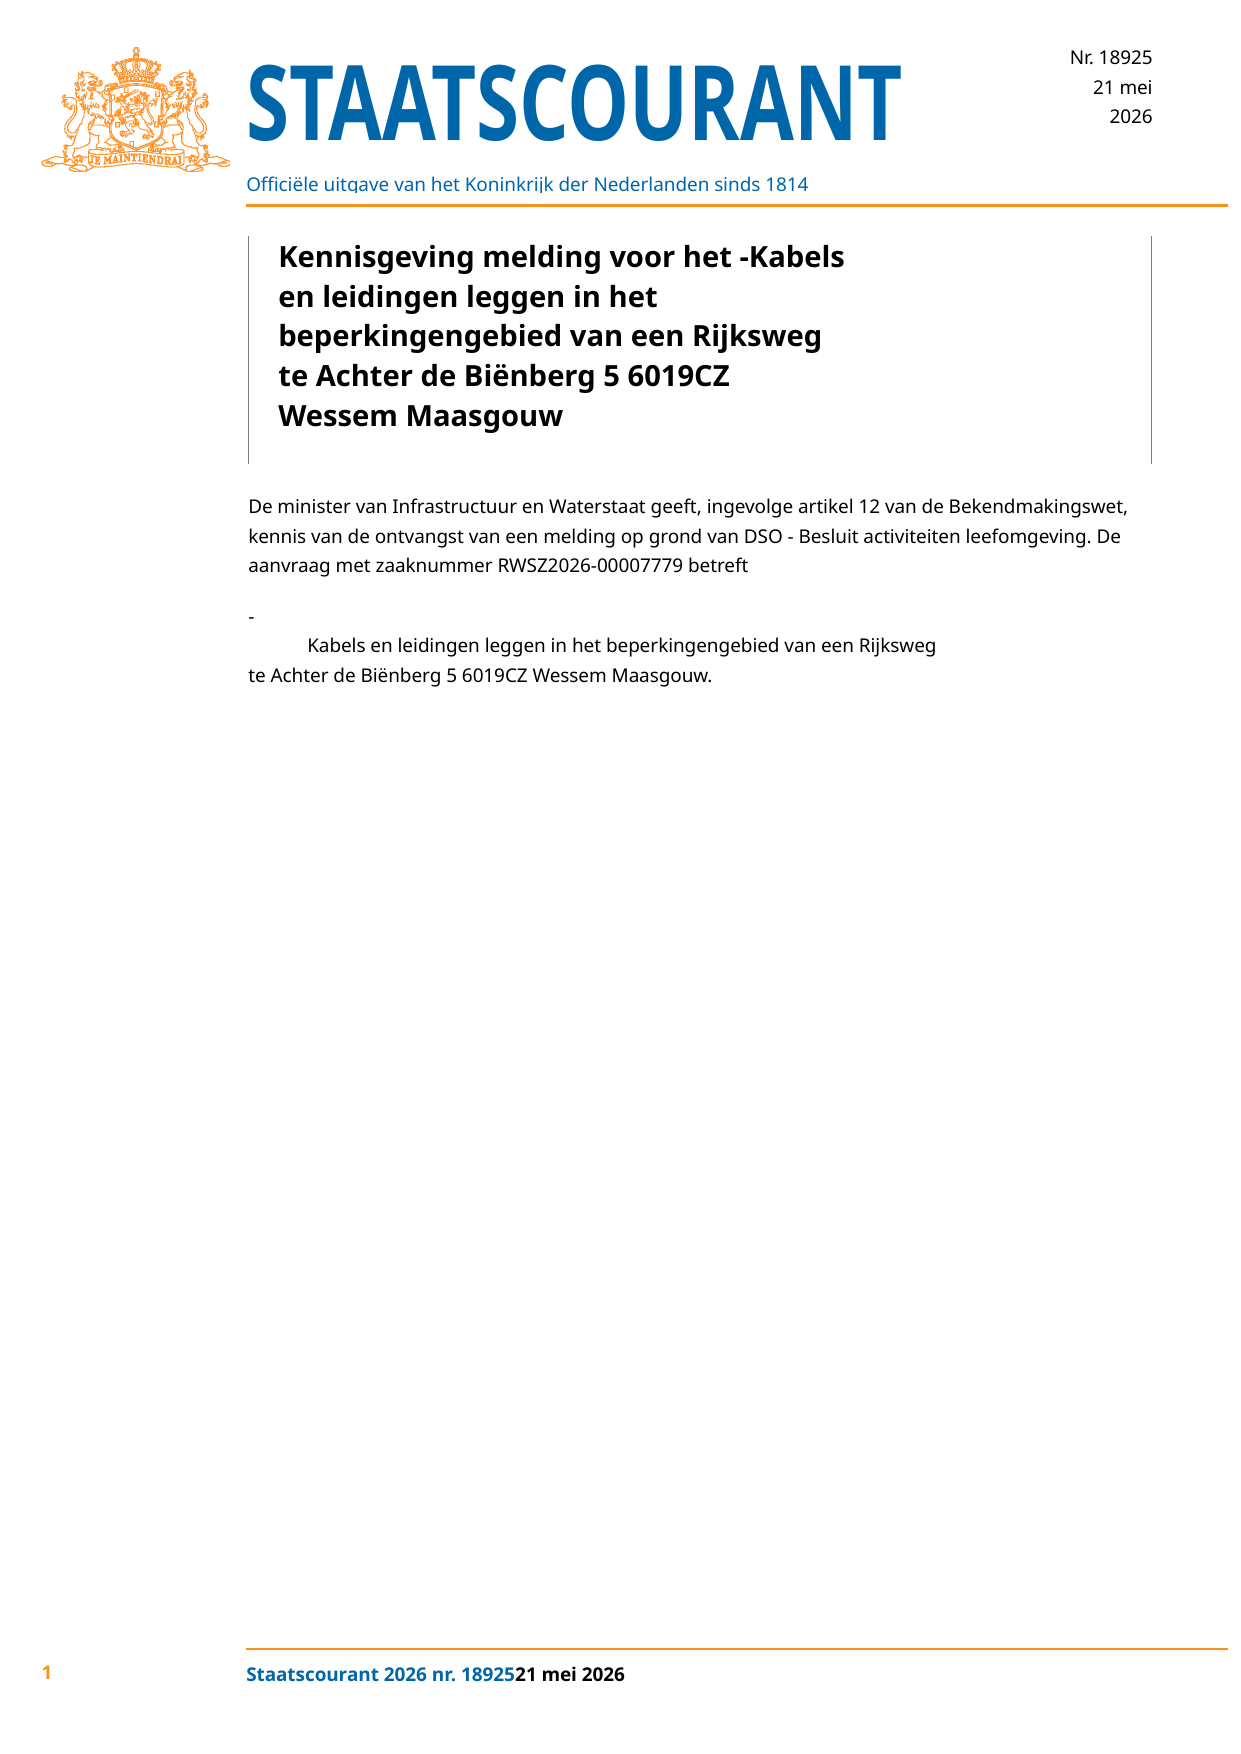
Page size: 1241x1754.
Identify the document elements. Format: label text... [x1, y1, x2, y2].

table_header [1090, 236, 1151, 413]
text De minister van Infrastructuur en Waterstaat geeft, ingevolge artikel 12 van de Bekendmakingswet, kennis van de ontvangst van een melding op grond van DSO - Besluit activiteiten leefomgeving. De aanvraag met zaaknummer RWSZ2026-00007779 betreft [248, 493, 1152, 578]
list Kabels en leidingen leggen in het beperkingengebied van een Rijksweg [248, 632, 1152, 658]
table_header [850, 414, 1151, 464]
table_header [850, 236, 912, 413]
text te Achter de Biënberg 5 6019CZ Wessem Maasgouw. [248, 662, 1152, 688]
picture [41, 47, 231, 172]
picture [912, 236, 1090, 414]
table_header Kennisgeving melding voor het -Kabels en leidingen leggen in het beperkingengebied van een Rijksweg te Achter de Biënberg 5 6019CZ Wessem Maasgouw [249, 236, 850, 464]
